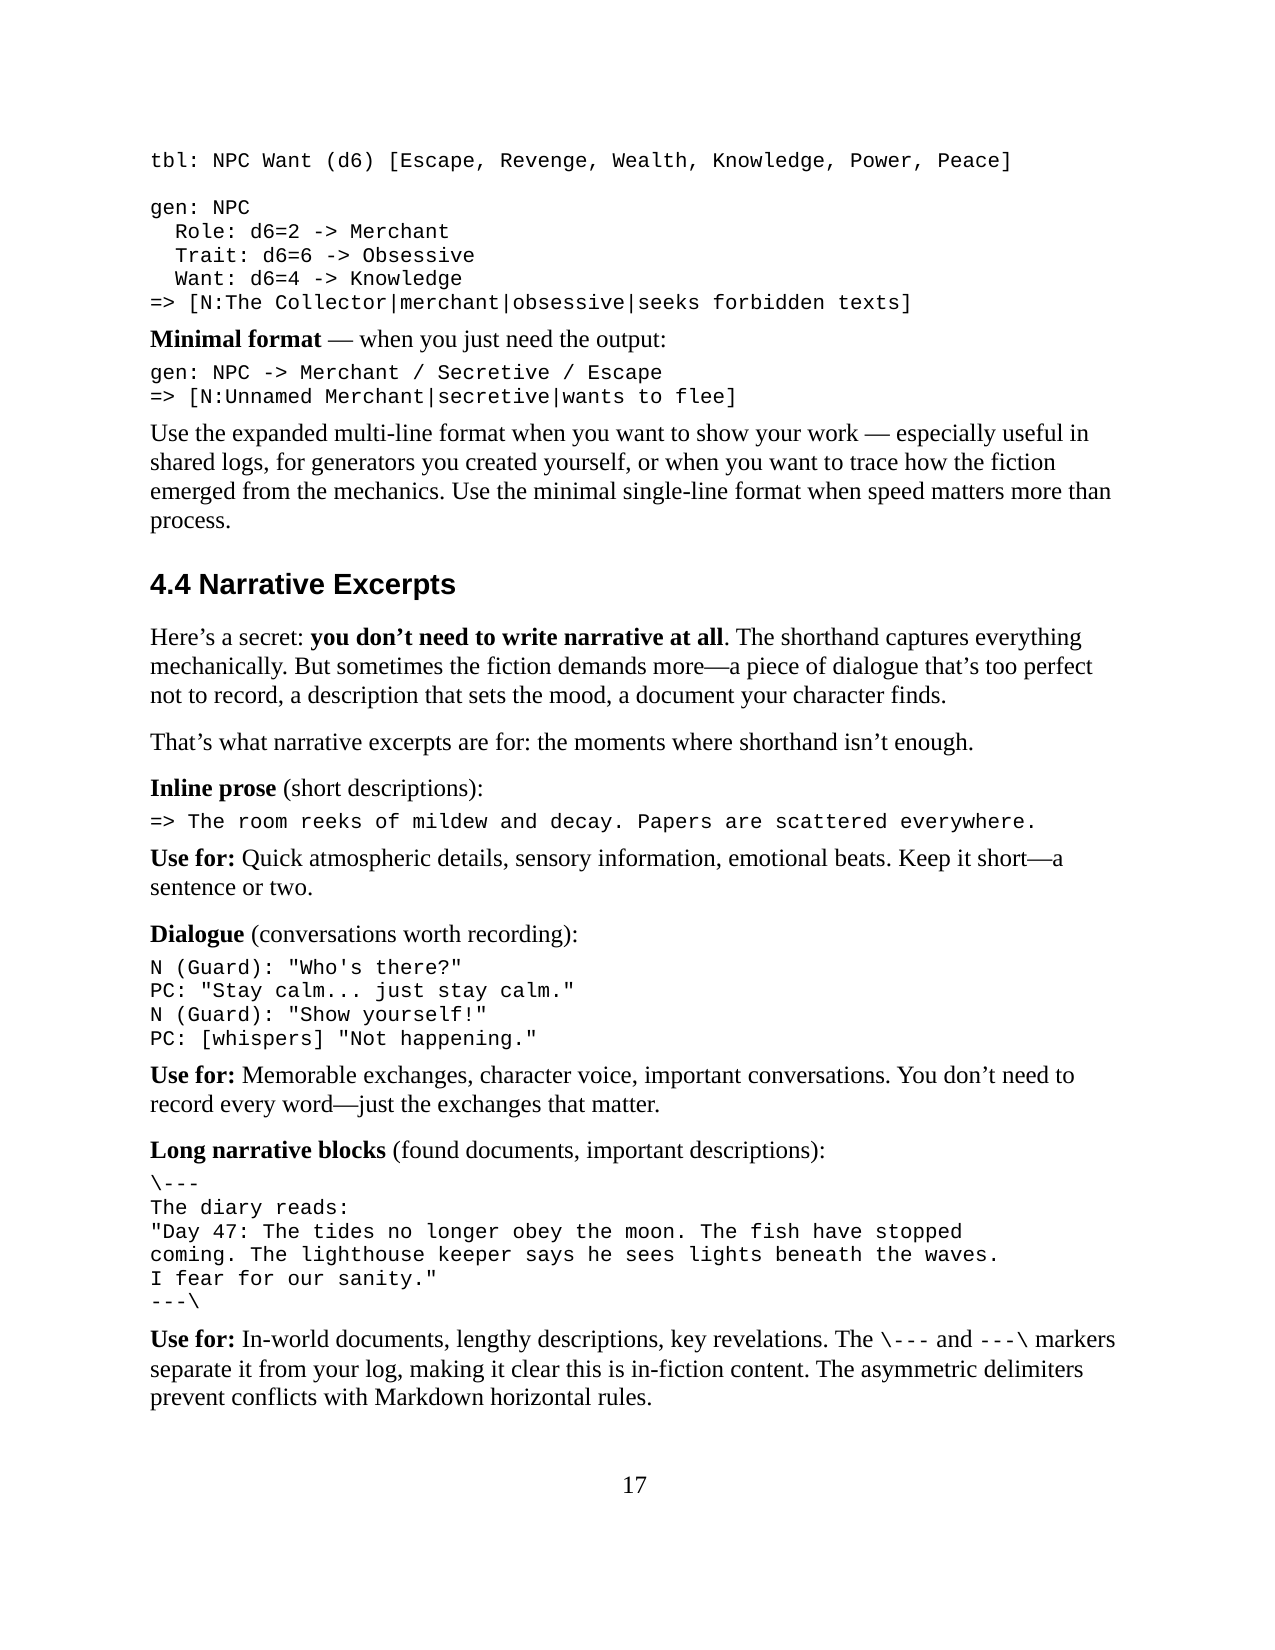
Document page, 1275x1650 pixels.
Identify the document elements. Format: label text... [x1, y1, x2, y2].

text The diary reads: [150, 1197, 1125, 1221]
text Trait: d6=6 -> Obsessive [150, 244, 1125, 268]
text gen: NPC -> Merchant / Secretive / Escape [150, 362, 1125, 386]
text Here’s a secret: you don’t need to write narrative at all. The shorthand captures everything mechanically. But sometimes the fiction demands more—a piece of dialogue that’s too perfect not to record, a description that sets the mood, a document your character finds. [150, 622, 1125, 709]
text Use for: In-world documents, lengthy descriptions, key revelations. The \--- and ---\ markers separate it from your log, making it clear this is in-fiction content. The asymmetric delimiters prevent conflicts with Markdown horizontal rules. [150, 1324, 1125, 1411]
text PC: [whispers] "Not happening." [150, 1028, 1125, 1051]
text That’s what narrative excerpts are for: the moments where shorthand isn’t enough. [150, 727, 1125, 755]
text Role: d6=2 -> Merchant [150, 221, 1125, 244]
text coming. The lighthouse keeper says he sees lights beneath the waves. [150, 1244, 1125, 1268]
text PC: "Stay calm... just stay calm." [150, 980, 1125, 1004]
text \--- [150, 1173, 1125, 1197]
text Use for: Memorable exchanges, character voice, important conversations. You don’t need to record every word—just the exchanges that matter. [150, 1060, 1125, 1118]
text Minimal format — when you just need the output: [150, 324, 1125, 353]
text Use for: Quick atmospheric details, sensory information, emotional beats. Keep it short—a sentence or two. [150, 843, 1125, 901]
text N (Guard): "Show yourself!" [150, 1004, 1125, 1028]
text gen: NPC [150, 197, 1125, 221]
text => [N:The Collector|merchant|obsessive|seeks forbidden texts] [150, 292, 1125, 316]
text => [N:Unnamed Merchant|secretive|wants to flee] [150, 386, 1125, 409]
text Dialogue (conversations worth recording): [150, 919, 1125, 948]
text tbl: NPC Want (d6) [Escape, Revenge, Wealth, Knowledge, Power, Peace] [150, 150, 1125, 174]
text Long narrative blocks (found documents, important descriptions): [150, 1136, 1125, 1164]
text Inline prose (short descriptions): [150, 773, 1125, 802]
text Use the expanded multi-line format when you want to show your work — especially useful in shared logs, for generators you created yourself, or when you want to trace how the fiction emerged from the mechanics. Use the minimal single-line format when speed matters more than process. [150, 418, 1125, 533]
subtitle 4.4 Narrative Excerpts [150, 567, 1125, 601]
text "Day 47: The tides no longer obey the moon. The fish have stopped [150, 1221, 1125, 1244]
text N (Guard): "Who's there?" [150, 957, 1125, 980]
text ---\ [150, 1292, 1125, 1315]
text => The room reeks of mildew and decay. Papers are scattered everywhere. [150, 811, 1125, 834]
text Want: d6=4 -> Knowledge [150, 268, 1125, 292]
text I fear for our sanity." [150, 1268, 1125, 1292]
